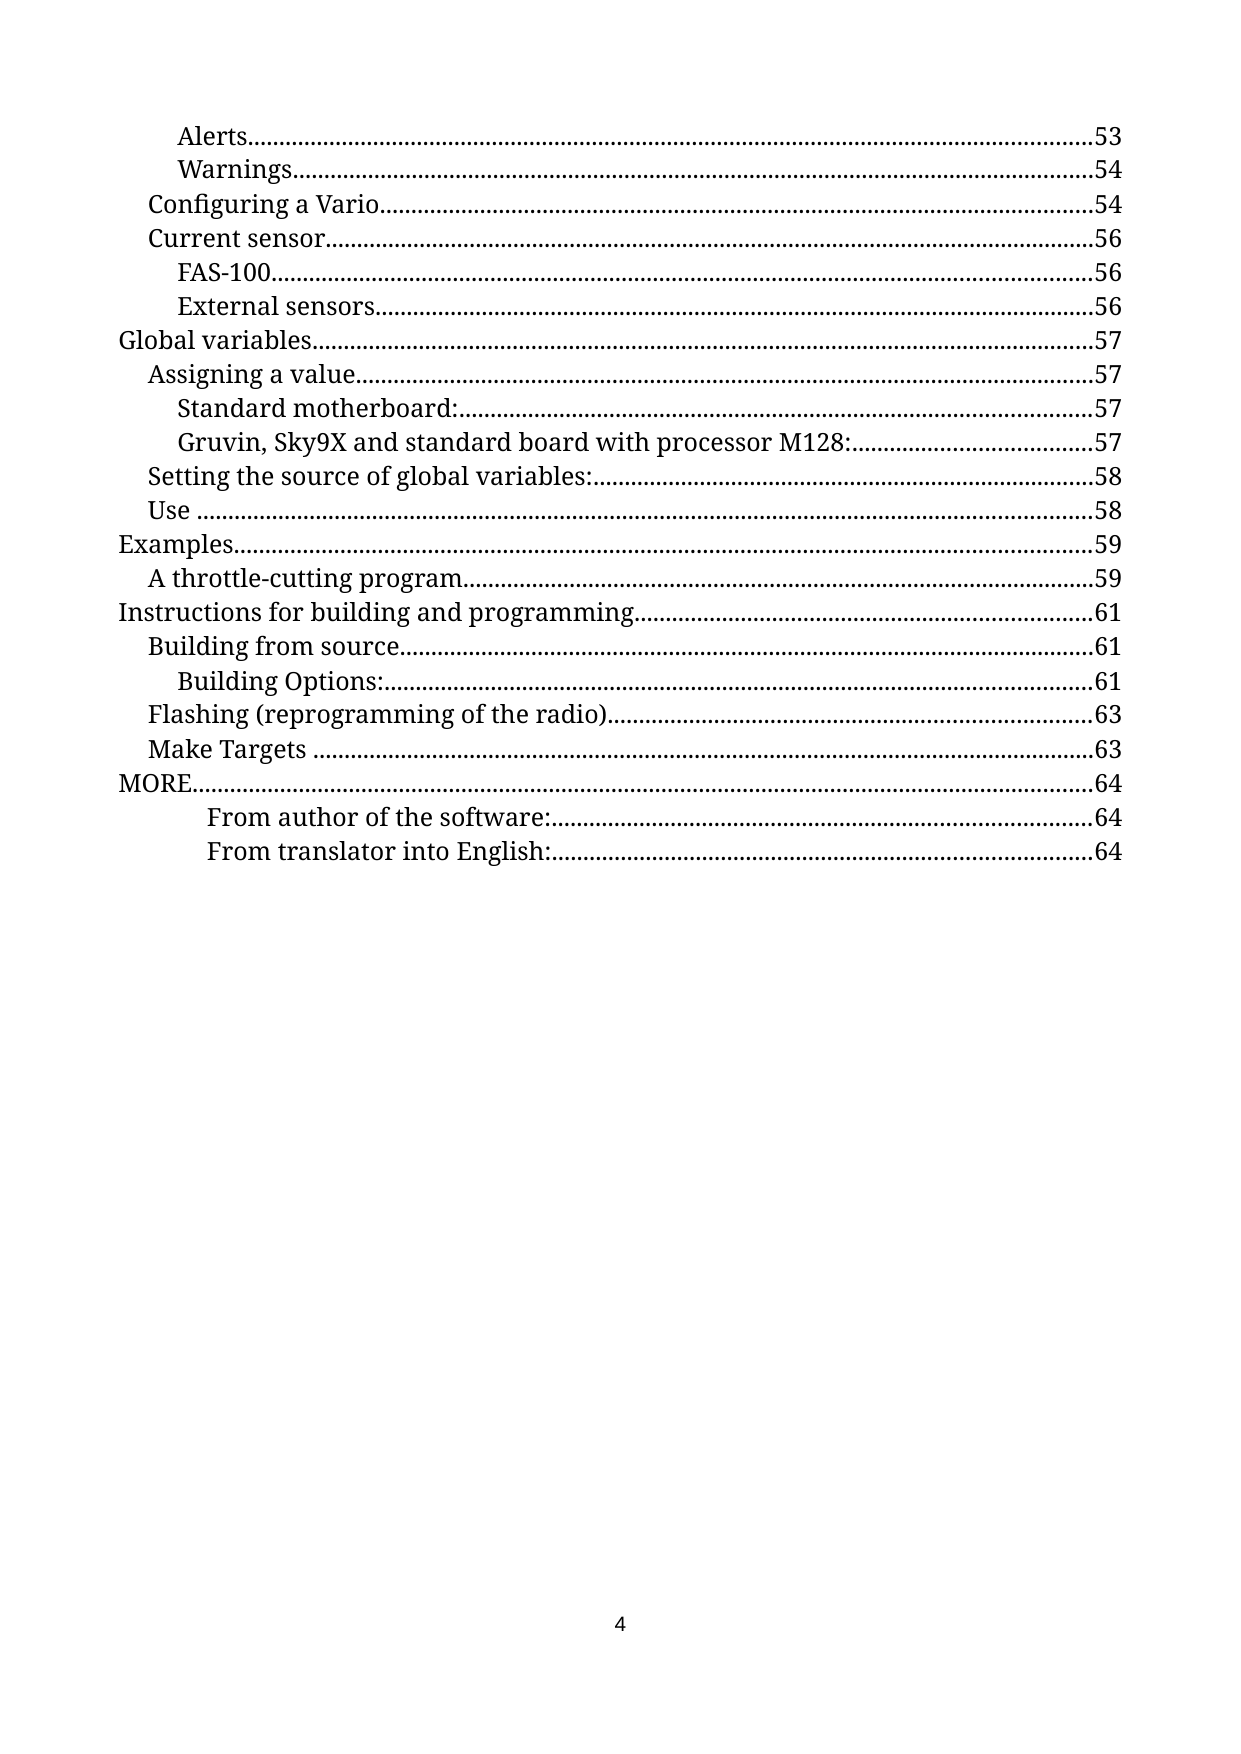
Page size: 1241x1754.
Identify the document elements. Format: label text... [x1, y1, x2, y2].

text Warnings 54 [177, 152, 1122, 186]
text From author of the software: 64 [207, 799, 1122, 833]
text Building Options: 61 [177, 663, 1122, 697]
text Make Targets 63 [148, 731, 1122, 765]
text Flashing (reprogramming of the radio) 63 [148, 697, 1122, 731]
text Building from source 61 [148, 629, 1122, 663]
text Gruvin, Sky9X and standard board with processor M128: 57 [177, 425, 1122, 459]
text External sensors 56 [177, 288, 1122, 322]
text MORE 64 [118, 765, 1122, 799]
text Instructions for building and programming 61 [118, 595, 1122, 629]
text Setting the source of global variables: 58 [148, 459, 1122, 493]
text Current sensor 56 [148, 220, 1122, 254]
text Configuring a Vario 54 [148, 186, 1122, 220]
text FAS-100 56 [177, 254, 1122, 288]
text Examples 59 [118, 527, 1122, 561]
text Use 58 [148, 493, 1122, 527]
text Alerts 53 [177, 118, 1122, 152]
text From translator into English: 64 [207, 833, 1122, 867]
text Standard motherboard: 57 [177, 391, 1122, 425]
text A throttle-cutting program 59 [148, 561, 1122, 595]
text Global variables 57 [118, 322, 1122, 357]
text Assigning a value 57 [148, 357, 1122, 391]
